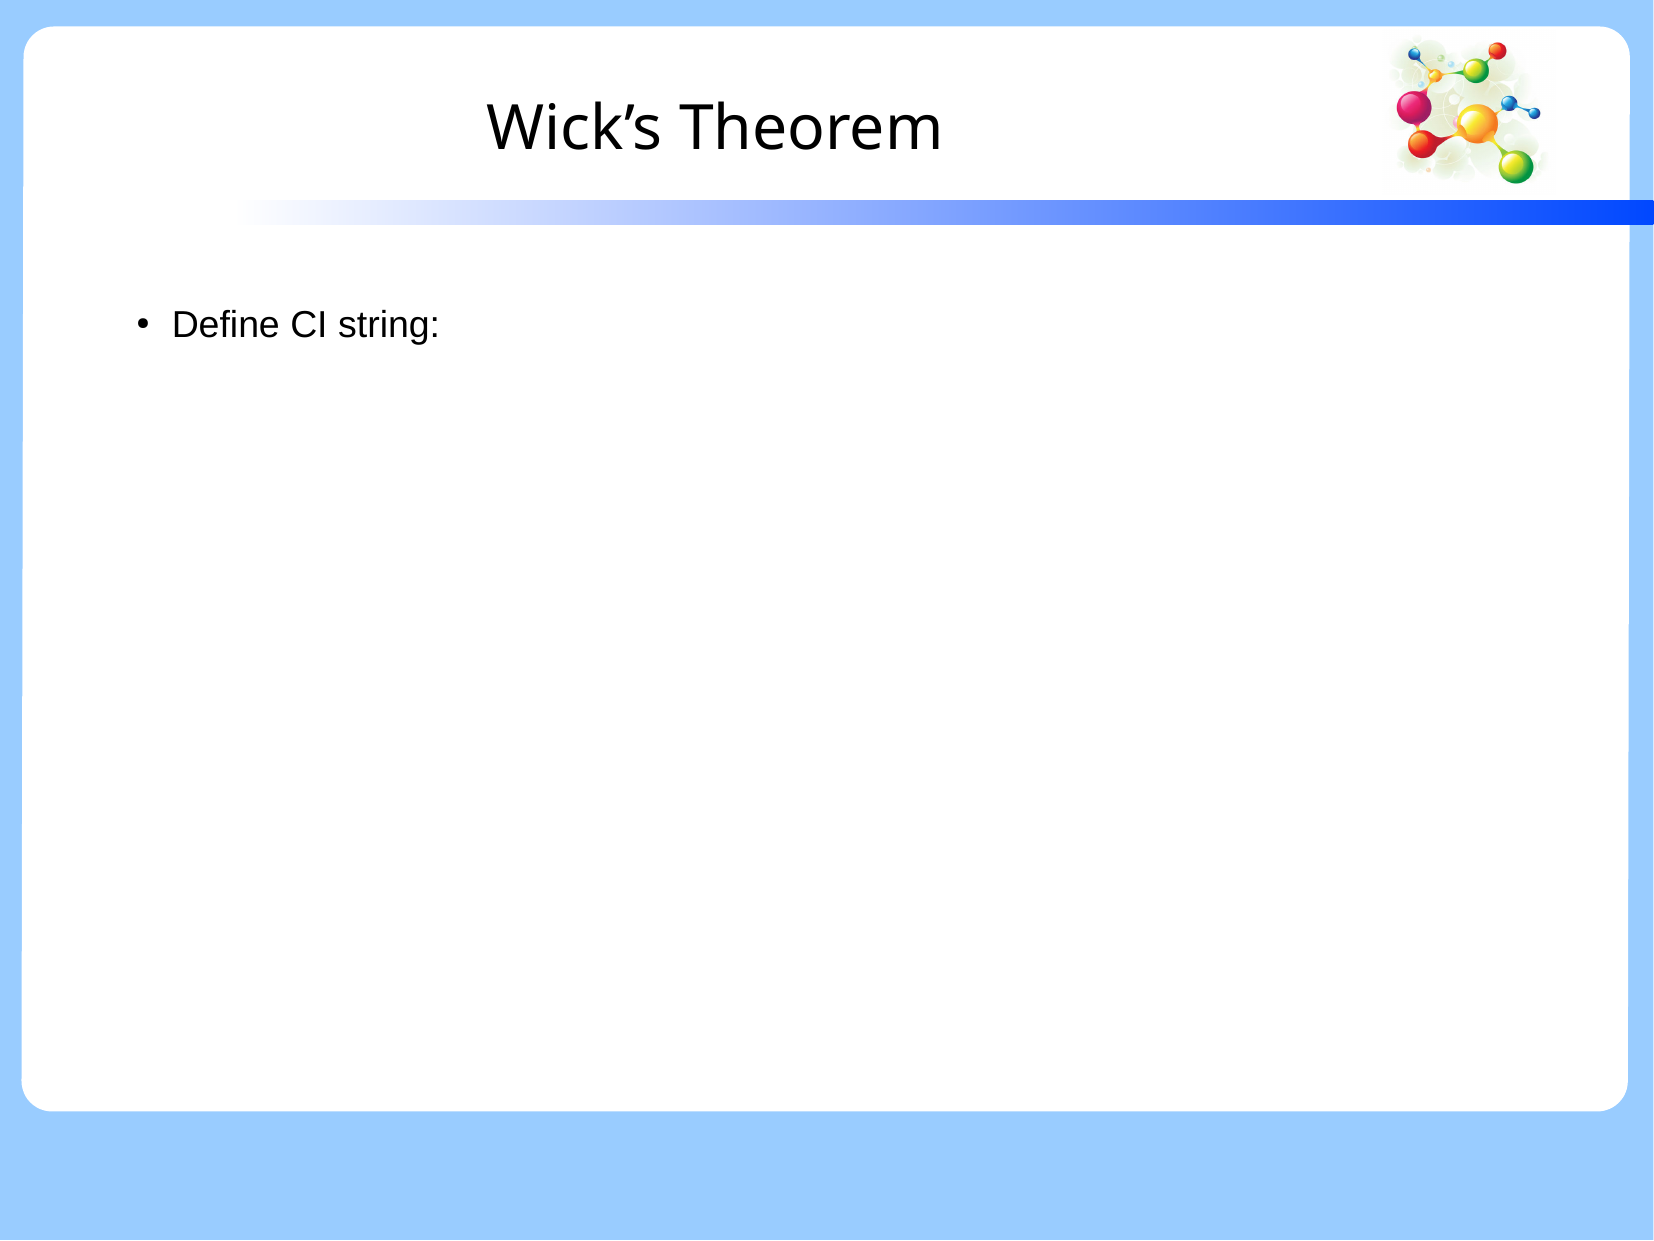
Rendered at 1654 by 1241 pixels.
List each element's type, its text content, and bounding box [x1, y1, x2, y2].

picture [1382, 29, 1556, 195]
table_cell [873, 201, 877, 224]
table_cell [956, 201, 961, 224]
text_box Define CI string: [121, 254, 1523, 1241]
title Wick’s Theorem [82, 49, 1332, 201]
